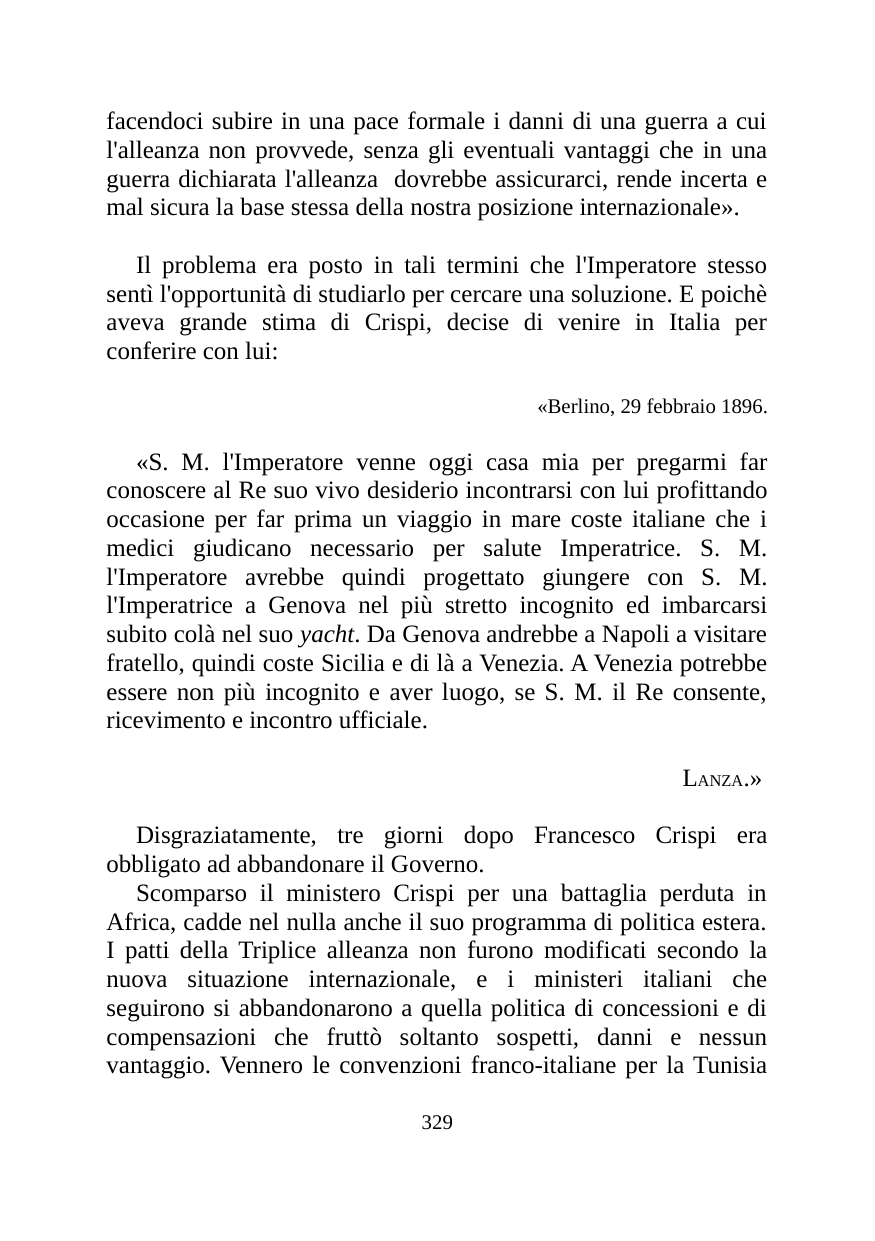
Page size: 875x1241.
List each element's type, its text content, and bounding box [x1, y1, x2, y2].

text «S. M. l'Imperatore venne oggi casa mia per pregarmi far conoscere al Re suo vivo desiderio incontrarsi con lui profittando occasione per far prima un viaggio in mare coste italiane che i medici giudicano necessario per salute Imperatrice. S. M. l'Imperatore avrebbe quindi progettato giungere con S. M. l'Imperatrice a Genova nel più stretto incognito ed imbarcarsi subito colà nel suo yacht. Da Genova andrebbe a Napoli a visitare fratello, quindi coste Sicilia e di là a Venezia. A Venezia potrebbe essere non più incognito e aver luogo, se S. M. il Re consente, ricevimento e incontro ufficiale. [106, 447, 768, 734]
text Disgraziatamente, tre giorni dopo Francesco Crispi era obbligato ad abbandonare il Governo. [106, 820, 768, 878]
text «Berlino, 29 febbraio 1896. [106, 394, 768, 418]
text facendoci subire in una pace formale i danni di una guerra a cui l'alleanza non provvede, senza gli eventuali vantaggi che in una guerra dichiarata l'alleanza dovrebbe assicurarci, rende incerta e mal sicura la base stessa della nostra posizione internazionale». [106, 106, 768, 221]
text Il problema era posto in tali termini che l'Imperatore stesso sentì l'opportunità di studiarlo per cercare una soluzione. E poichè aveva grande stima di Crispi, decise di venire in Italia per conferire con lui: [106, 250, 768, 365]
text Scomparso il ministero Crispi per una battaglia perduta in Africa, cadde nel nulla anche il suo programma di politica estera. I patti della Triplice alleanza non furono modificati secondo la nuova situazione internazionale, e i ministeri italiani che seguirono si abbandonarono a quella politica di concessioni e di compensazioni che fruttò soltanto sospetti, danni e nessun vantaggio. Vennero le convenzioni franco-italiane per la Tunisia [106, 878, 768, 1079]
text Lanza.» [653, 763, 768, 792]
